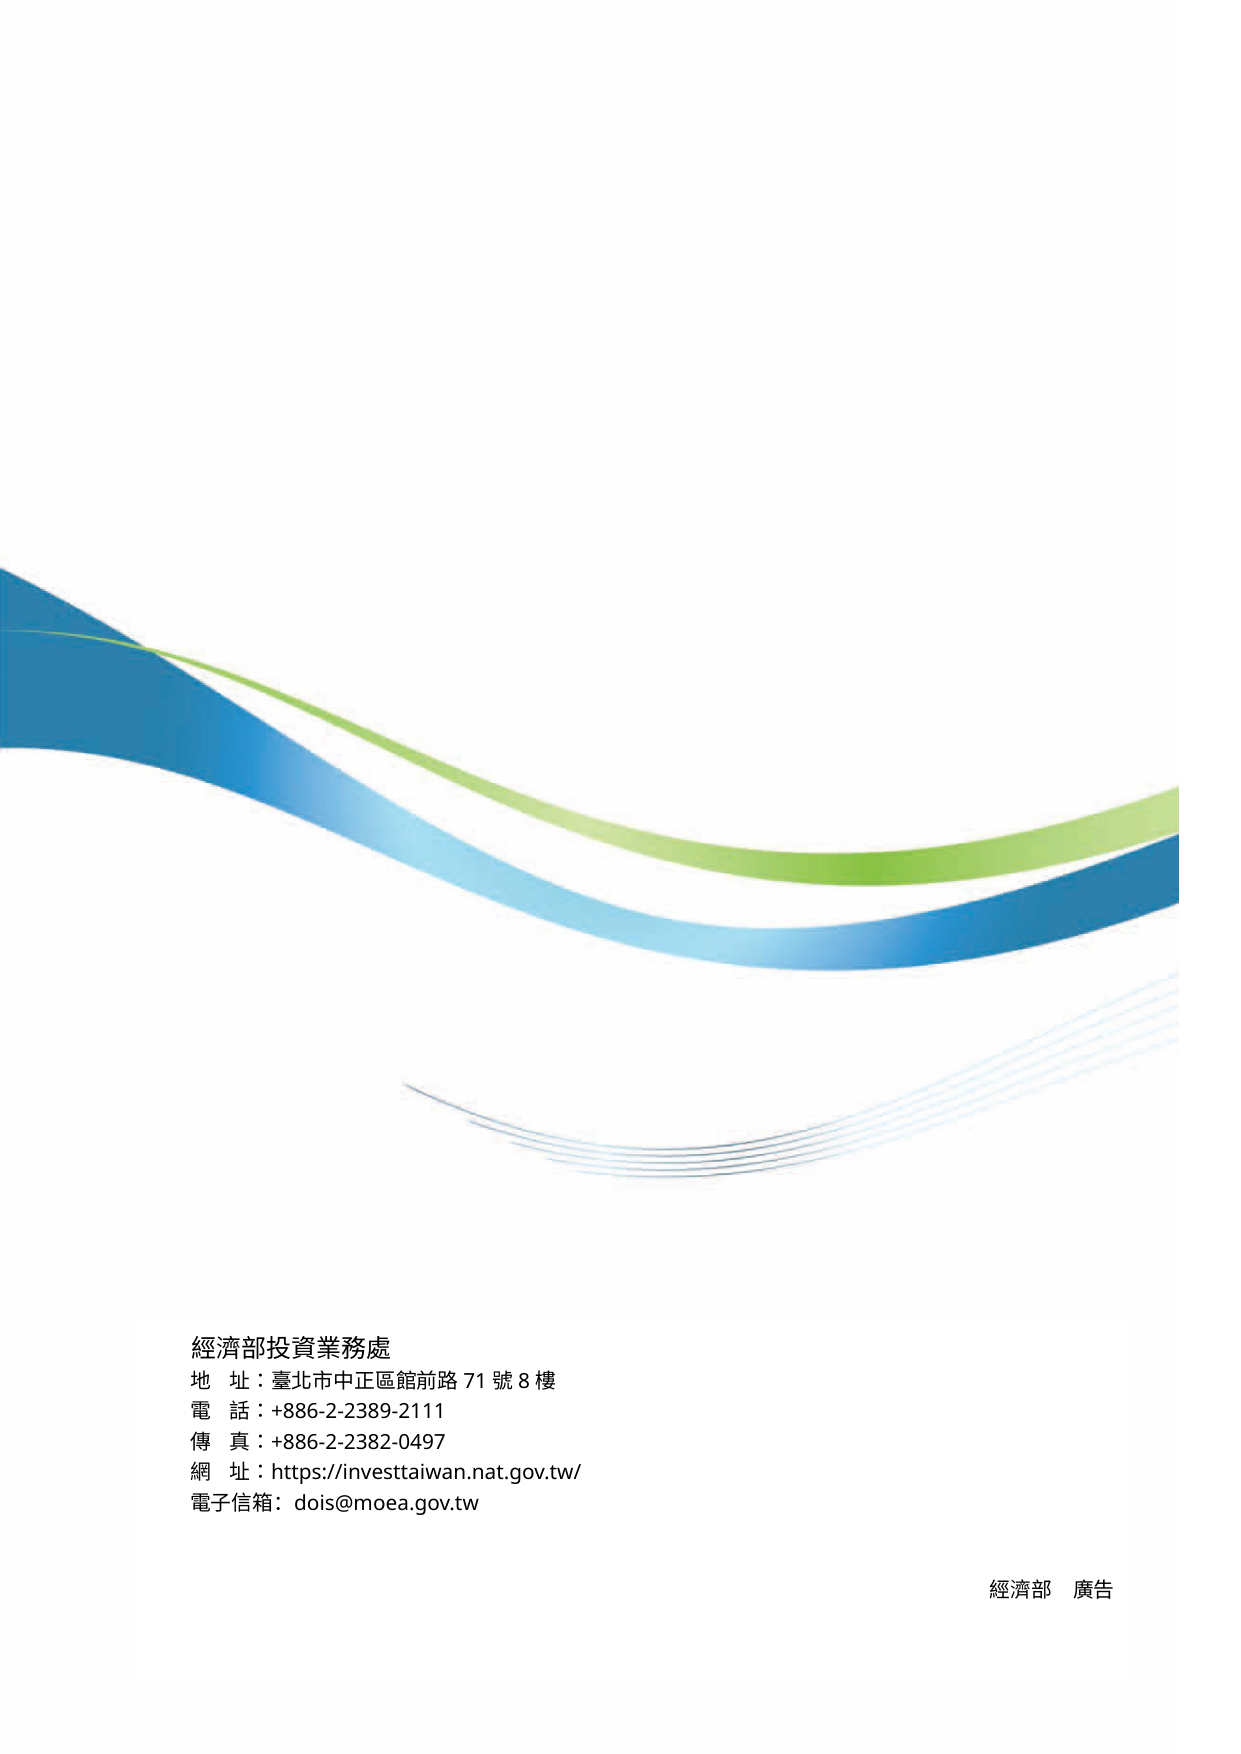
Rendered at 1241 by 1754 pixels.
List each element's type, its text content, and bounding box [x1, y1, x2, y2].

text 經濟部 廣告 [149, 1573, 1114, 1603]
text 網 址：https://investtaiwan.nat.gov.tw/ [149, 1455, 1114, 1486]
text 地 址：臺北市中正區館前路 71 號 8 樓 [149, 1364, 1114, 1395]
text 電子信箱：dois@moea.gov.tw [149, 1486, 1114, 1516]
text 傳 真：+886-2-2382-0497 [149, 1425, 1114, 1455]
text 電 話：+886-2-2389-2111 [149, 1395, 1114, 1425]
text 經濟部投資業務處 [149, 1328, 1114, 1364]
